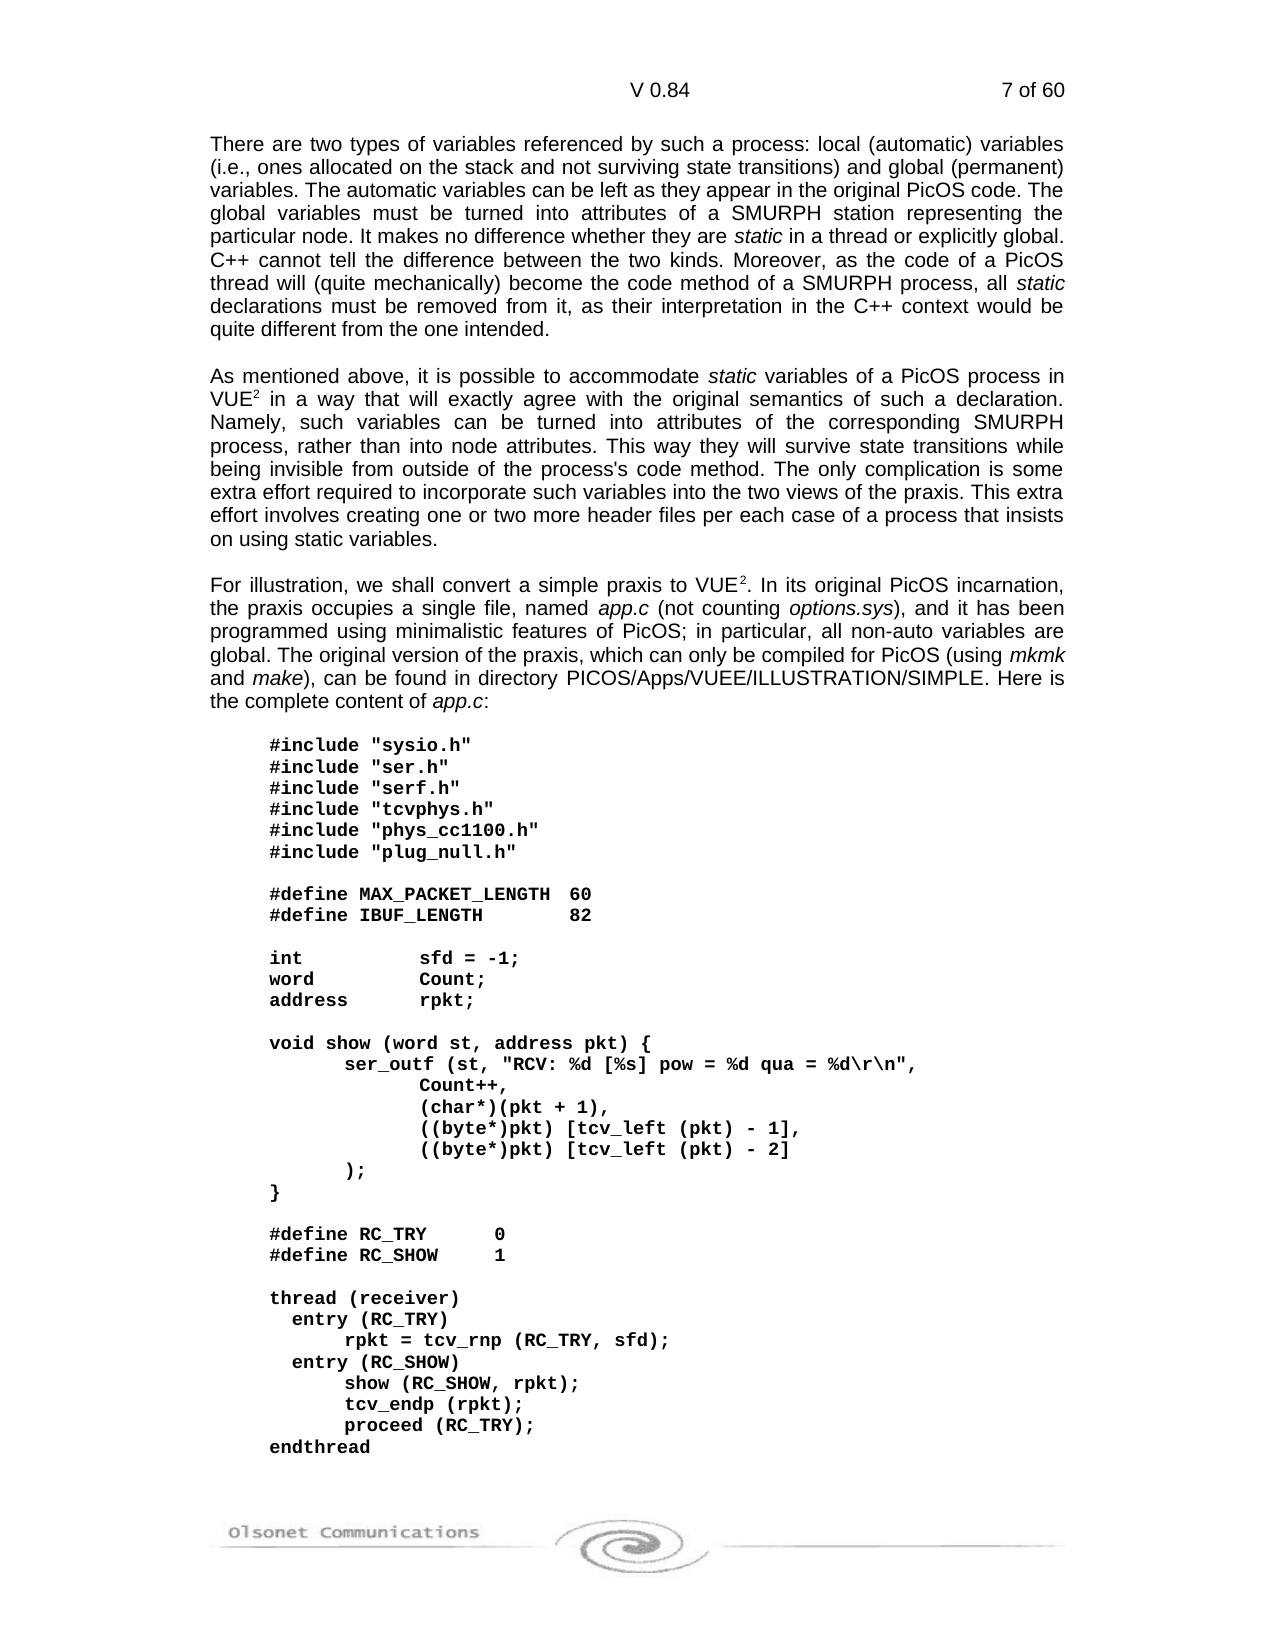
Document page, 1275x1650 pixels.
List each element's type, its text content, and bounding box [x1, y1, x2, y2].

text Count++, [269, 1076, 1065, 1097]
text entry (RC_TRY) [269, 1310, 1065, 1331]
text rpkt = tcv_rnp (RC_TRY, sfd); [269, 1331, 1065, 1352]
text tcv_endp (rpkt); [269, 1395, 1065, 1416]
text (char*)(pkt + 1), [269, 1097, 1065, 1119]
text endthread [269, 1437, 1065, 1459]
text #define IBUF_LENGTH 82 [269, 906, 1065, 927]
text void show (word st, address pkt) { [269, 1034, 1065, 1055]
text As mentioned above, it is possible to accommodate static variables of a PicOS process in VUE2 in a way that will exactly agree with the original semantics of such a declaration. Namely, such variables can be turned into attributes of the corresponding SMURPH process, rather than into node attributes. This way they will survive state transitions while being invisible from outside of the process's code method. The only complication is some extra effort required to incorporate such variables into the two views of the praxis. This extra effort involves creating one or two more header files per each case of a process that insists on using static variables. [210, 364, 1065, 550]
text There are two types of variables referenced by such a process: local (automatic) variables (i.e., ones allocated on the stack and not surviving state transitions) and global (permanent) variables. The automatic variables can be left as they appear in the original PicOS code. The global variables must be turned into attributes of a SMURPH station representing the particular node. It makes no difference whether they are static in a thread or explicitly global. C++ cannot tell the difference between the two kinds. Moreover, as the code of a PicOS thread will (quite mechanically) become the code method of a SMURPH process, all static declarations must be removed from it, as their interpretation in the C++ context would be quite different from the one intended. [210, 132, 1065, 341]
text address rpkt; [269, 991, 1065, 1012]
text #define MAX_PACKET_LENGTH 60 [269, 885, 1065, 906]
text word Count; [269, 970, 1065, 991]
text show (RC_SHOW, rpkt); [269, 1374, 1065, 1395]
text #define RC_TRY 0 [269, 1225, 1065, 1246]
text ser_outf (st, "RCV: %d [%s] pow = %d qua = %d\r\n", [269, 1055, 1065, 1076]
text thread (receiver) [269, 1289, 1065, 1310]
text #include "ser.h" [269, 757, 1065, 779]
text #include "sysio.h" [269, 736, 1065, 757]
text ((byte*)pkt) [tcv_left (pkt) - 2] [269, 1140, 1065, 1161]
text #include "phys_cc1100.h" [269, 821, 1065, 842]
text int sfd = -1; [269, 949, 1065, 970]
text entry (RC_SHOW) [269, 1352, 1065, 1374]
text } [269, 1182, 1065, 1204]
text proceed (RC_TRY); [269, 1416, 1065, 1437]
text #include "tcvphys.h" [269, 800, 1065, 821]
text #include "plug_null.h" [269, 842, 1065, 864]
text ); [269, 1161, 1065, 1182]
text #define RC_SHOW 1 [269, 1246, 1065, 1267]
text ((byte*)pkt) [tcv_left (pkt) - 1], [269, 1119, 1065, 1140]
picture [210, 1504, 1065, 1596]
text #include "serf.h" [269, 779, 1065, 800]
text For illustration, we shall convert a simple praxis to VUE2. In its original PicOS incarnation, the praxis occupies a single file, named app.c (not counting options.sys), and it has been programmed using minimalistic features of PicOS; in particular, all non-auto variables are global. The original version of the praxis, which can only be compiled for PicOS (using mkmk and make), can be found in directory PICOS/Apps/VUEE/ILLUSTRATION/SIMPLE. Here is the complete content of app.c: [210, 573, 1065, 713]
